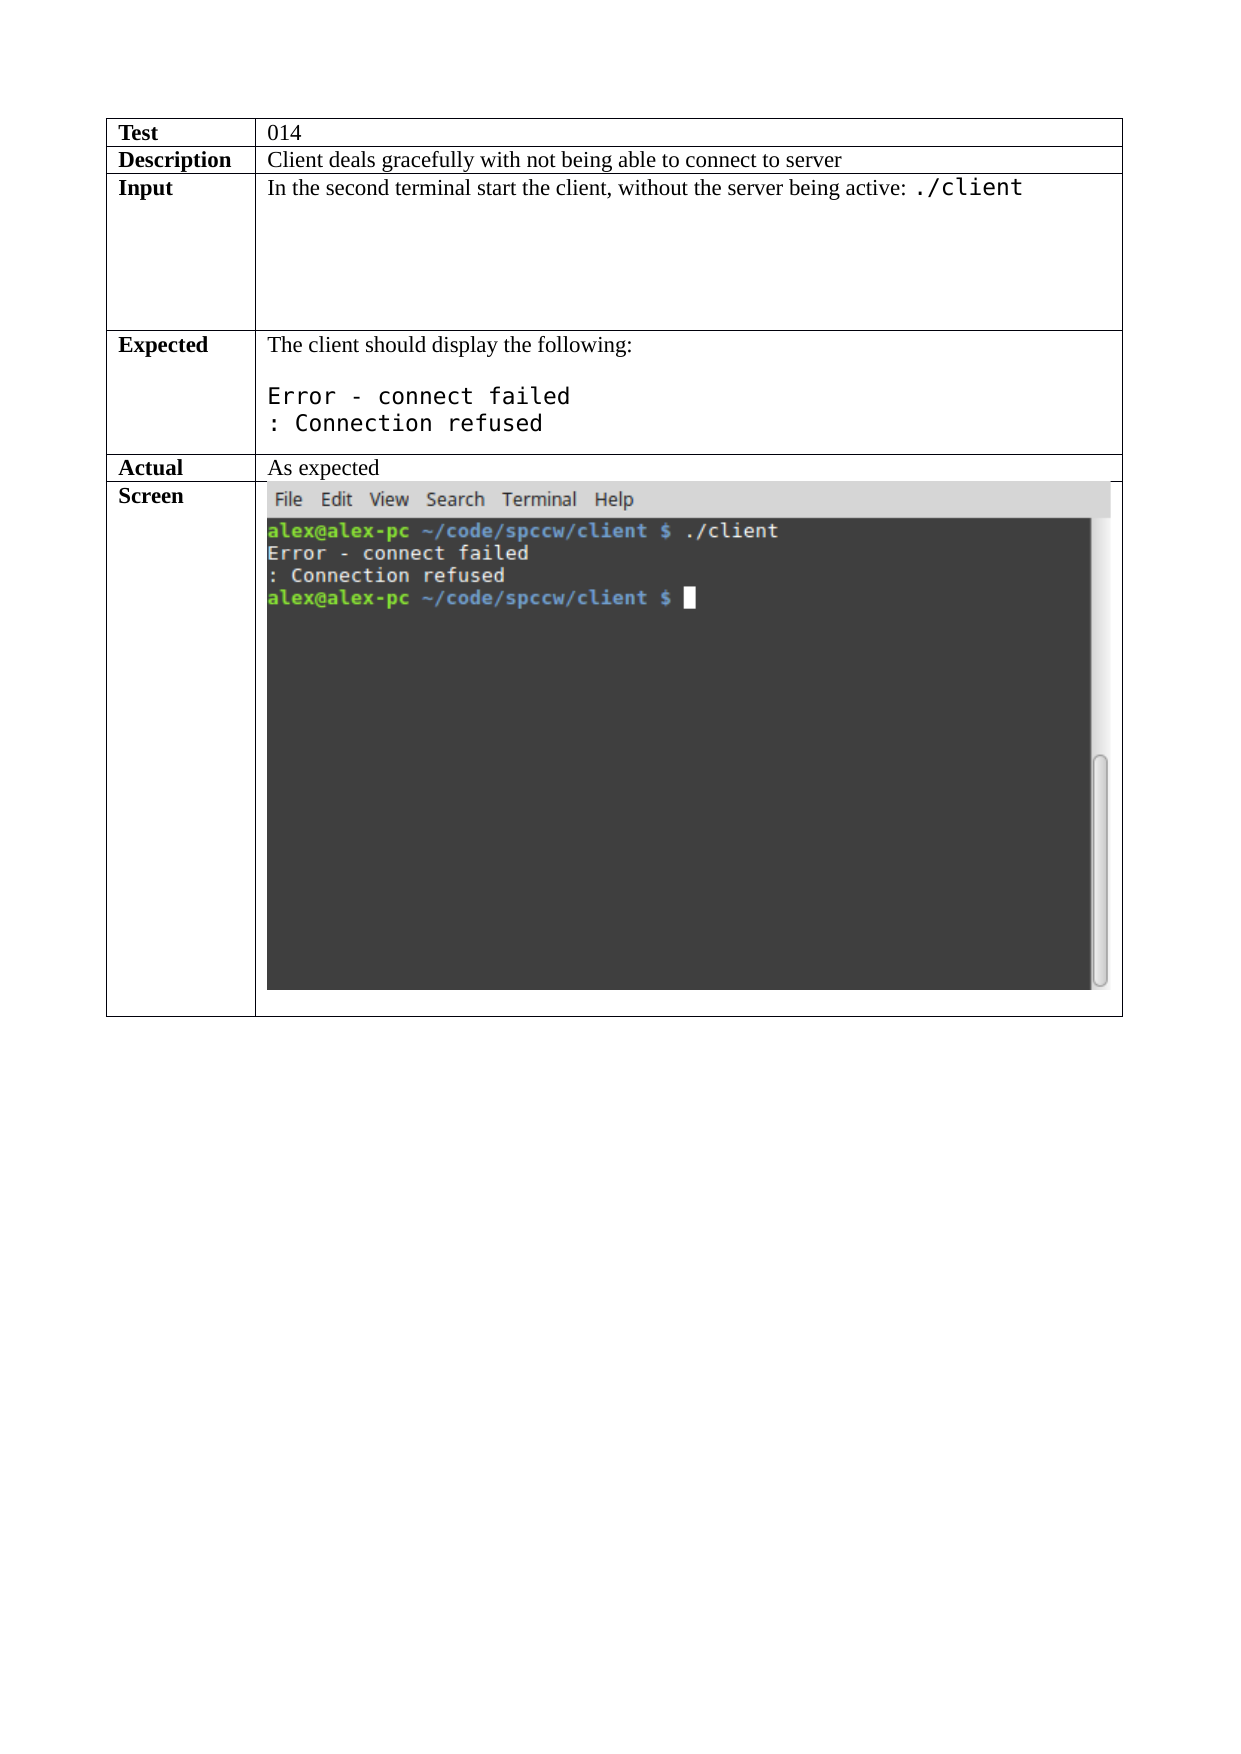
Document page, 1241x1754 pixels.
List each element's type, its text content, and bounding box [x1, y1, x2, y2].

table_header Test [107, 119, 255, 146]
table_cell Input [107, 174, 255, 330]
table_cell Description [107, 147, 255, 173]
table_cell [256, 482, 1122, 1016]
picture [267, 481, 1111, 990]
table_cell As expected [256, 455, 1122, 481]
table_header 014 [256, 119, 1122, 146]
table_cell The client should display the following: Error - connect failed : Connection refused [256, 331, 1122, 453]
table_cell Expected [107, 331, 255, 453]
table_cell Client deals gracefully with not being able to connect to server [256, 147, 1122, 173]
table_cell Actual [107, 455, 255, 481]
table_cell In the second terminal start the client, without the server being active: ./client [256, 174, 1122, 330]
table_cell Screen [107, 482, 255, 1016]
